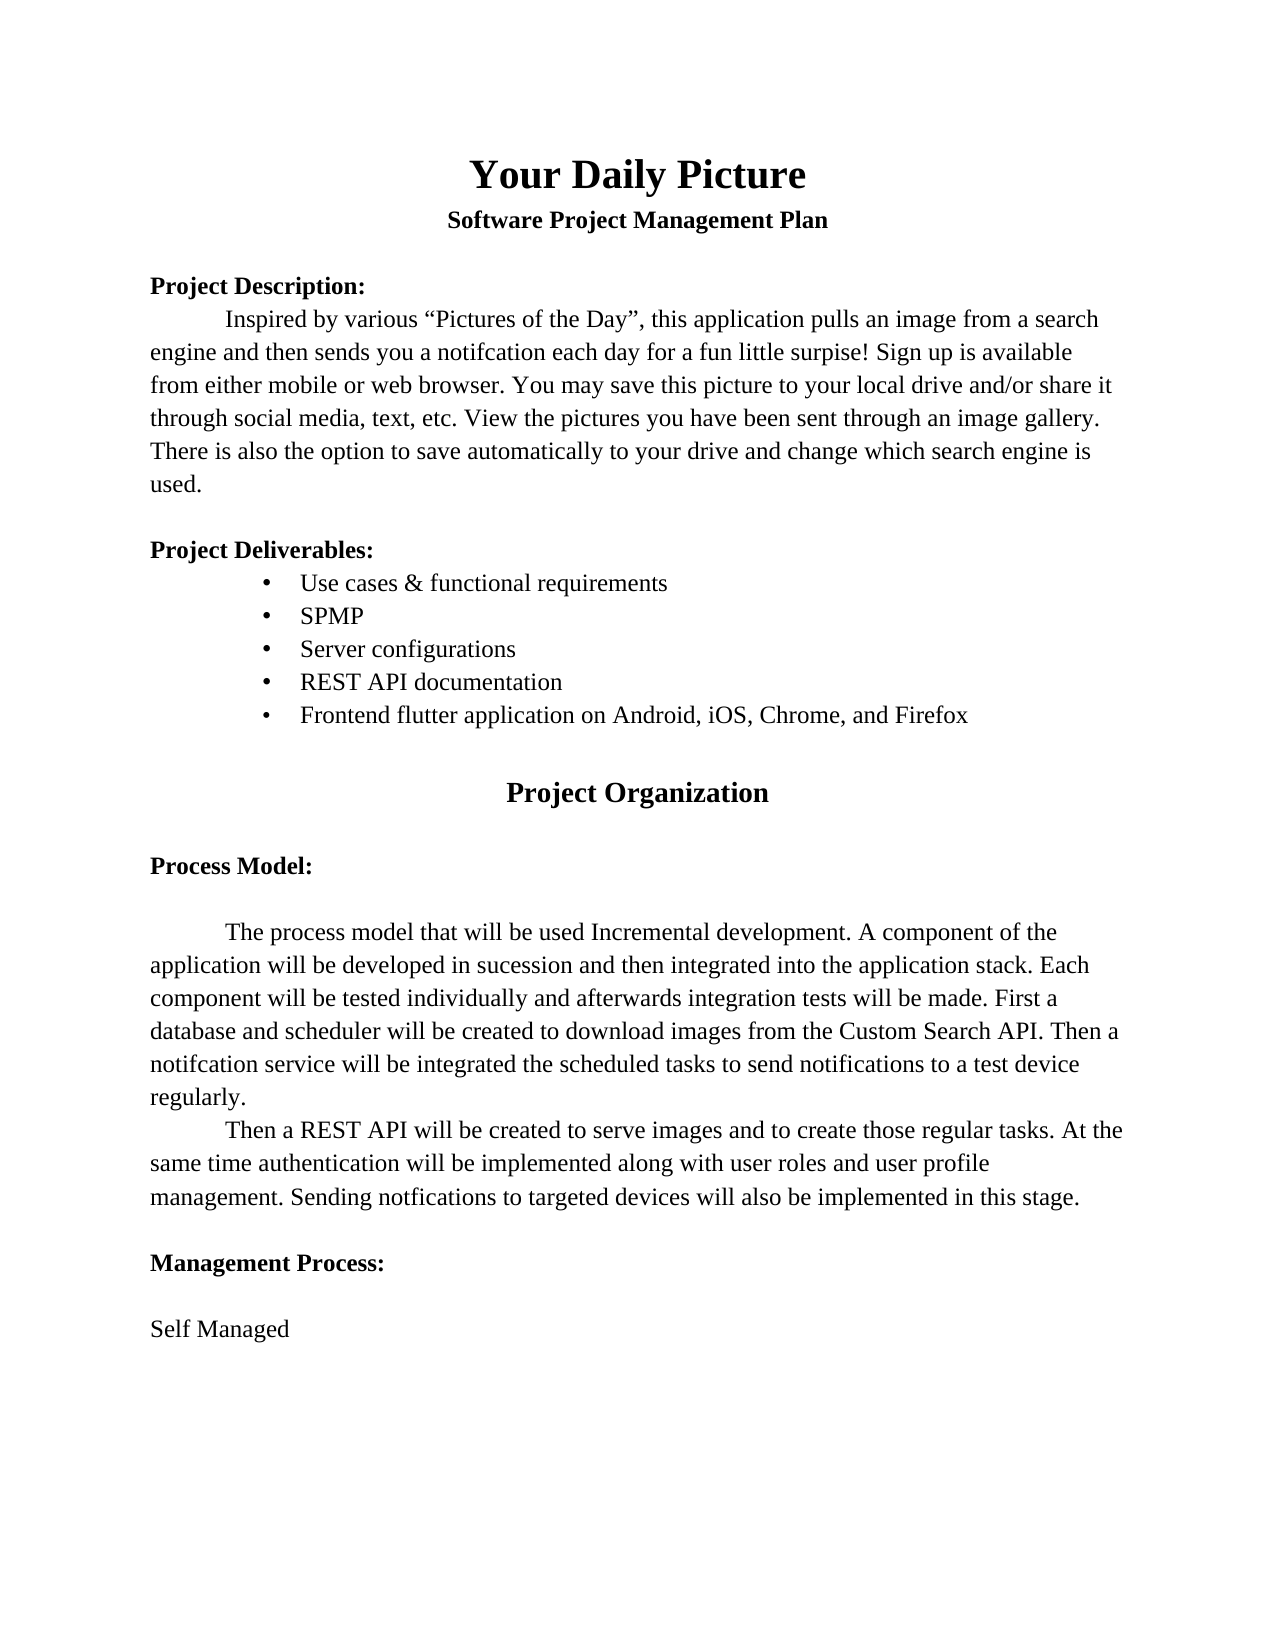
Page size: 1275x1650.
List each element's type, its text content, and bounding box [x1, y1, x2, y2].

text Inspired by various “Pictures of the Day”, this application pulls an image from a search engine and then sends you a notifcation each day for a fun little surpise! Sign up is available from either mobile or web browser. You may save this picture to your local drive and/or share it through social media, text, etc. View the pictures you have been sent through an image gallery. There is also the option to save automatically to your drive and change which search engine is used. [150, 304, 1125, 498]
text Your Daily Picture [150, 150, 1125, 198]
subtitle Project Organization [150, 775, 1125, 809]
list REST API documentation [262, 667, 1125, 696]
text Management Process: [150, 1248, 1125, 1276]
text Project Description: [150, 271, 1125, 300]
list Use cases & functional requirements [262, 568, 1125, 597]
text Project Deliverables: [150, 535, 1125, 564]
text The process model that will be used Incremental development. A component of the application will be developed in sucession and then integrated into the application stack. Each component will be tested individually and afterwards integration tests will be made. First a database and scheduler will be created to download images from the Custom Search API. Then a notifcation service will be integrated the scheduled tasks to send notifications to a test device regularly. [150, 917, 1125, 1111]
list Server configurations [262, 634, 1125, 663]
list Frontend flutter application on Android, iOS, Chrome, and Firefox [262, 700, 1125, 729]
list SPMP [262, 601, 1125, 630]
text Process Model: [150, 851, 1125, 880]
text Self Managed [150, 1314, 1125, 1342]
text Then a REST API will be created to serve images and to create those regular tasks. At the same time authentication will be implemented along with user roles and user profile management. Sending notfications to targeted devices will also be implemented in this stage. [150, 1116, 1125, 1210]
text Software Project Management Plan [150, 205, 1125, 234]
